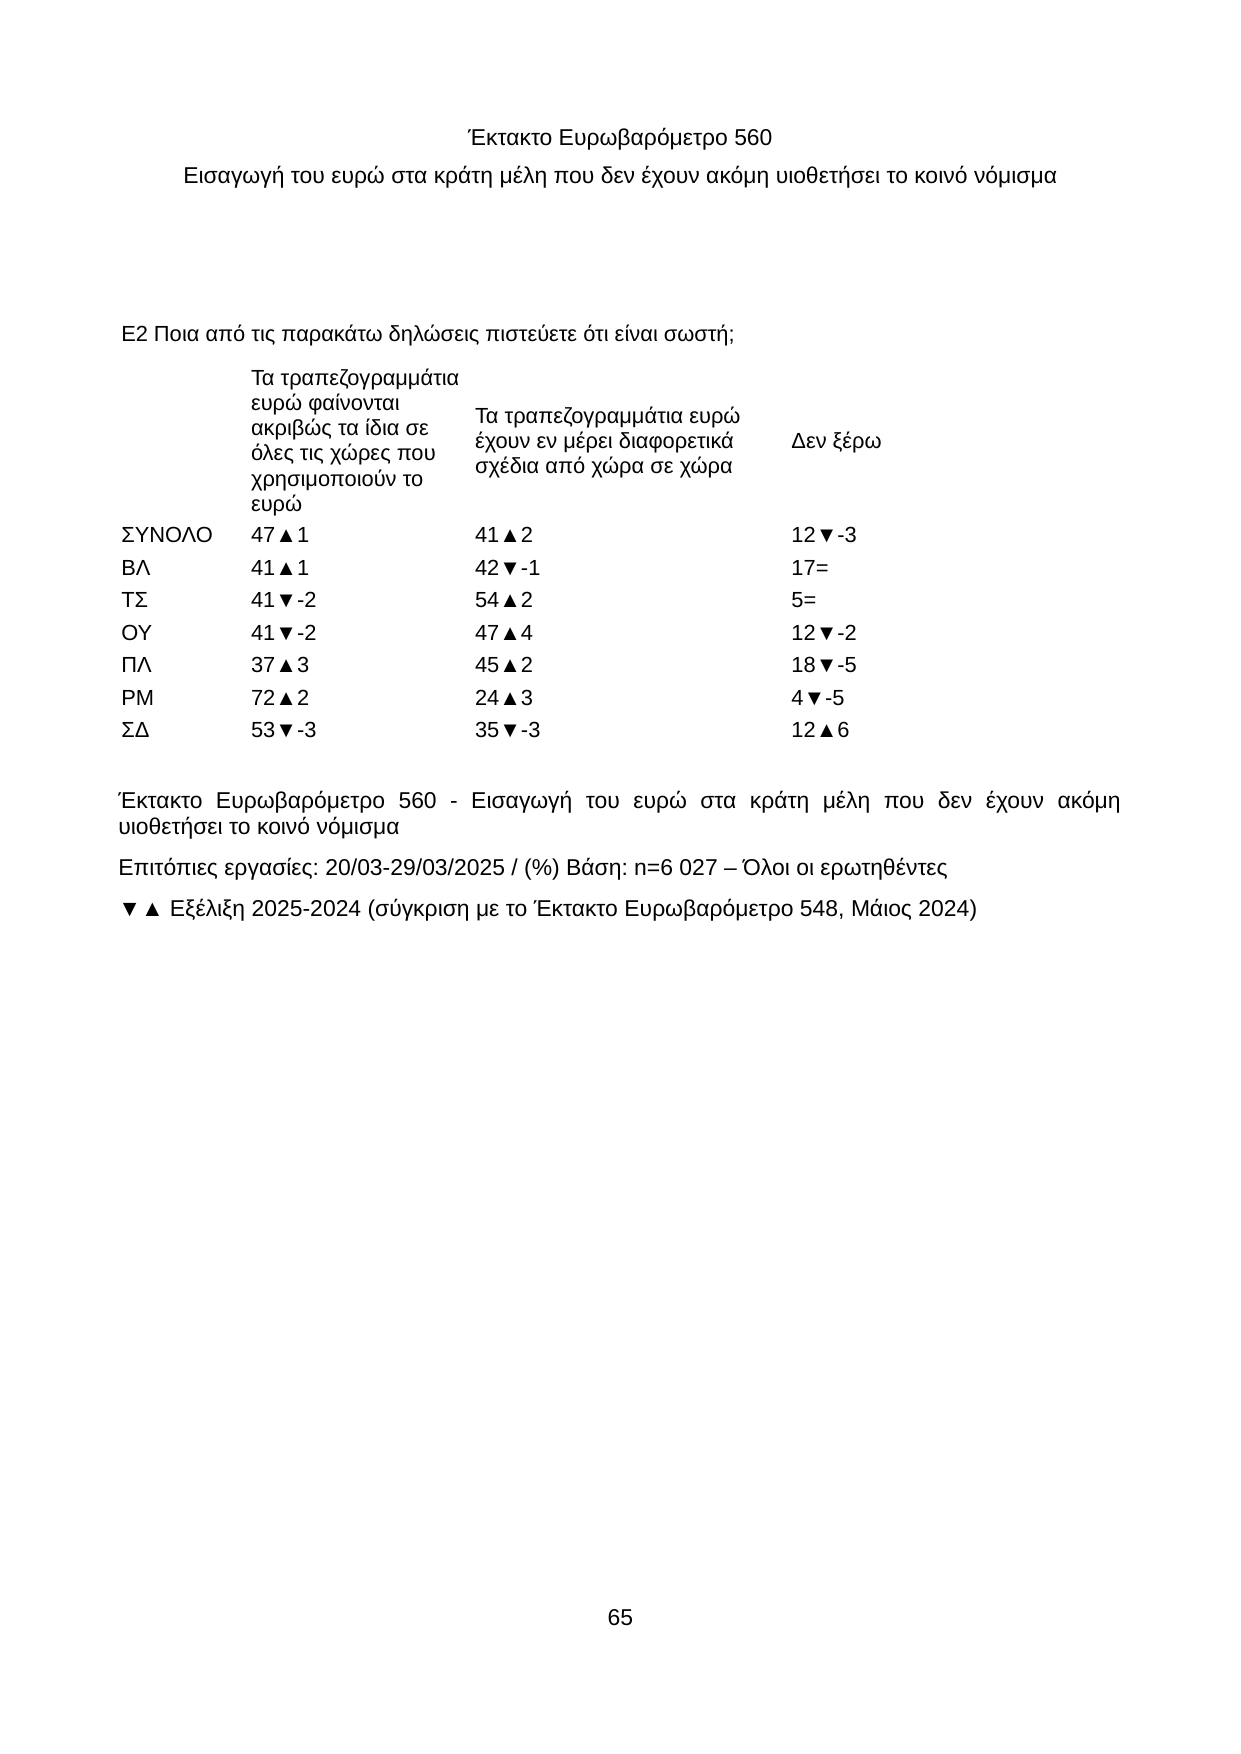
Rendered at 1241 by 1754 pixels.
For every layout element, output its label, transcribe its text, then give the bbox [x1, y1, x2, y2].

table_cell 5= [788, 584, 1122, 616]
table_cell 12▼-3 [788, 519, 1122, 551]
table_cell 41▲1 [248, 551, 472, 584]
table_cell 42▼-1 [472, 551, 788, 584]
text ▼▲ Εξέλιξη 2025-2024 (σύγκριση με το Έκτακτο Ευρωβαρόμετρο 548, Μάιος 2024) [118, 895, 1122, 921]
table_cell 54▲2 [472, 584, 788, 616]
table_cell 53▼-3 [248, 713, 472, 746]
table_cell 41▲2 [472, 519, 788, 551]
table_cell 17= [788, 551, 1122, 584]
table_cell ΟΥ [118, 616, 248, 648]
table_cell Δεν ξέρω [788, 362, 1122, 519]
text Έκτακτο Ευρωβαρόμετρο 560 - Εισαγωγή του ευρώ στα κράτη μέλη που δεν έχουν ακόμη υιοθετήσει το κοινό νόμισμα [118, 787, 1122, 839]
table_cell 35▼-3 [472, 713, 788, 746]
table_cell 47▲4 [472, 616, 788, 648]
table_cell 4▼-5 [788, 681, 1122, 713]
table_cell ΠΛ [118, 649, 248, 681]
table_cell 72▲2 [248, 681, 472, 713]
table_header Ε2 Ποια από τις παρακάτω δηλώσεις πιστεύετε ότι είναι σωστή; [118, 306, 1122, 362]
table_cell 45▲2 [472, 649, 788, 681]
table_cell 41▼-2 [248, 584, 472, 616]
table_cell 12▼-2 [788, 616, 1122, 648]
table_cell ΒΛ [118, 551, 248, 584]
text Επιτόπιες εργασίες: 20/03-29/03/2025 / (%) Βάση: n=6 027 – Όλοι οι ερωτηθέντες [118, 854, 1122, 880]
table_cell ΤΣ [118, 584, 248, 616]
table_cell Τα τραπεζογραμμάτια ευρώ φαίνονται ακριβώς τα ίδια σε όλες τις χώρες που χρησιμοποιούν το ευρώ [248, 362, 472, 519]
table_cell 41▼-2 [248, 616, 472, 648]
table_cell 47▲1 [248, 519, 472, 551]
table_cell 18▼-5 [788, 649, 1122, 681]
table_cell Τα τραπεζογραμμάτια ευρώ έχουν εν μέρει διαφορετικά σχέδια από χώρα σε χώρα [472, 362, 788, 519]
table_cell ΣΔ [118, 713, 248, 746]
table_cell ΡΜ [118, 681, 248, 713]
table_cell 12▲6 [788, 713, 1122, 746]
table_cell 24▲3 [472, 681, 788, 713]
table_cell ΣΥΝΟΛΟ [118, 519, 248, 551]
table_cell [118, 362, 248, 519]
table_cell 37▲3 [248, 649, 472, 681]
